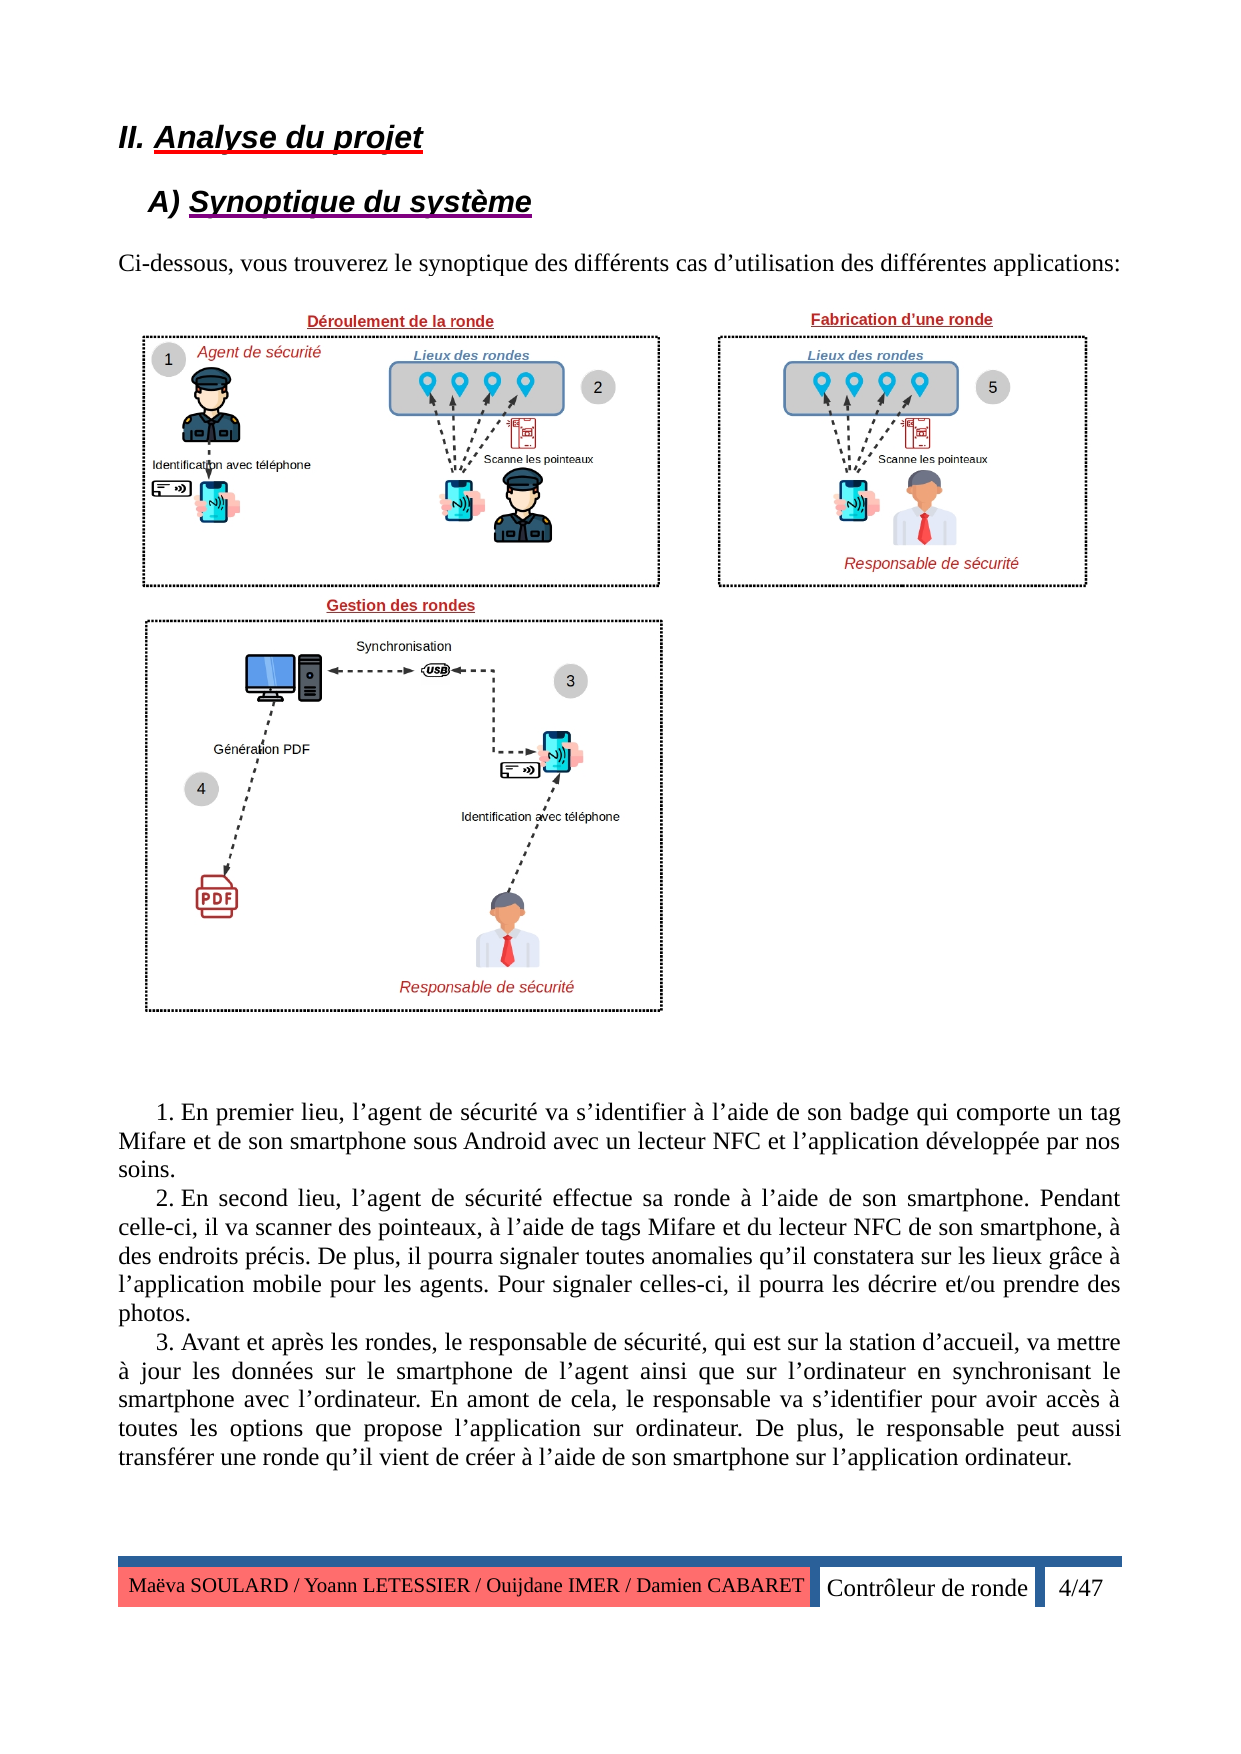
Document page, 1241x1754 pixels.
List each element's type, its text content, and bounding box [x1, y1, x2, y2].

list En premier lieu, l’agent de sécurité va s’identifier à l’aide de son badge qui comporte un tag Mifare et de son smartphone sous Android avec un lecteur NFC et l’application développée par nos soins. [118, 1097, 1122, 1183]
subtitle Analyse du projet [118, 118, 1122, 155]
text Ci-dessous, vous trouverez le synoptique des différents cas d’utilisation des différentes applications: [118, 248, 1122, 276]
picture [118, 276, 1123, 1040]
subtitle Synoptique du système [118, 184, 1122, 219]
list Avant et après les rondes, le responsable de sécurité, qui est sur la station d’accueil, va mettre à jour les données sur le smartphone de l’agent ainsi que sur l’ordinateur en synchronisant le smartphone avec l’ordinateur. En amont de cela, le responsable va s’identifier pour avoir accès à toutes les options que propose l’application sur ordinateur. De plus, le responsable peut aussi transférer une ronde qu’il vient de créer à l’aide de son smartphone sur l’application ordinateur. [118, 1327, 1122, 1471]
list En second lieu, l’agent de sécurité effectue sa ronde à l’aide de son smartphone. Pendant celle-ci, il va scanner des pointeaux, à l’aide de tags Mifare et du lecteur NFC de son smartphone, à des endroits précis. De plus, il pourra signaler toutes anomalies qu’il constatera sur les lieux grâce à l’application mobile pour les agents. Pour signaler celles-ci, il pourra les décrire et/ou prendre des photos. [118, 1183, 1122, 1327]
